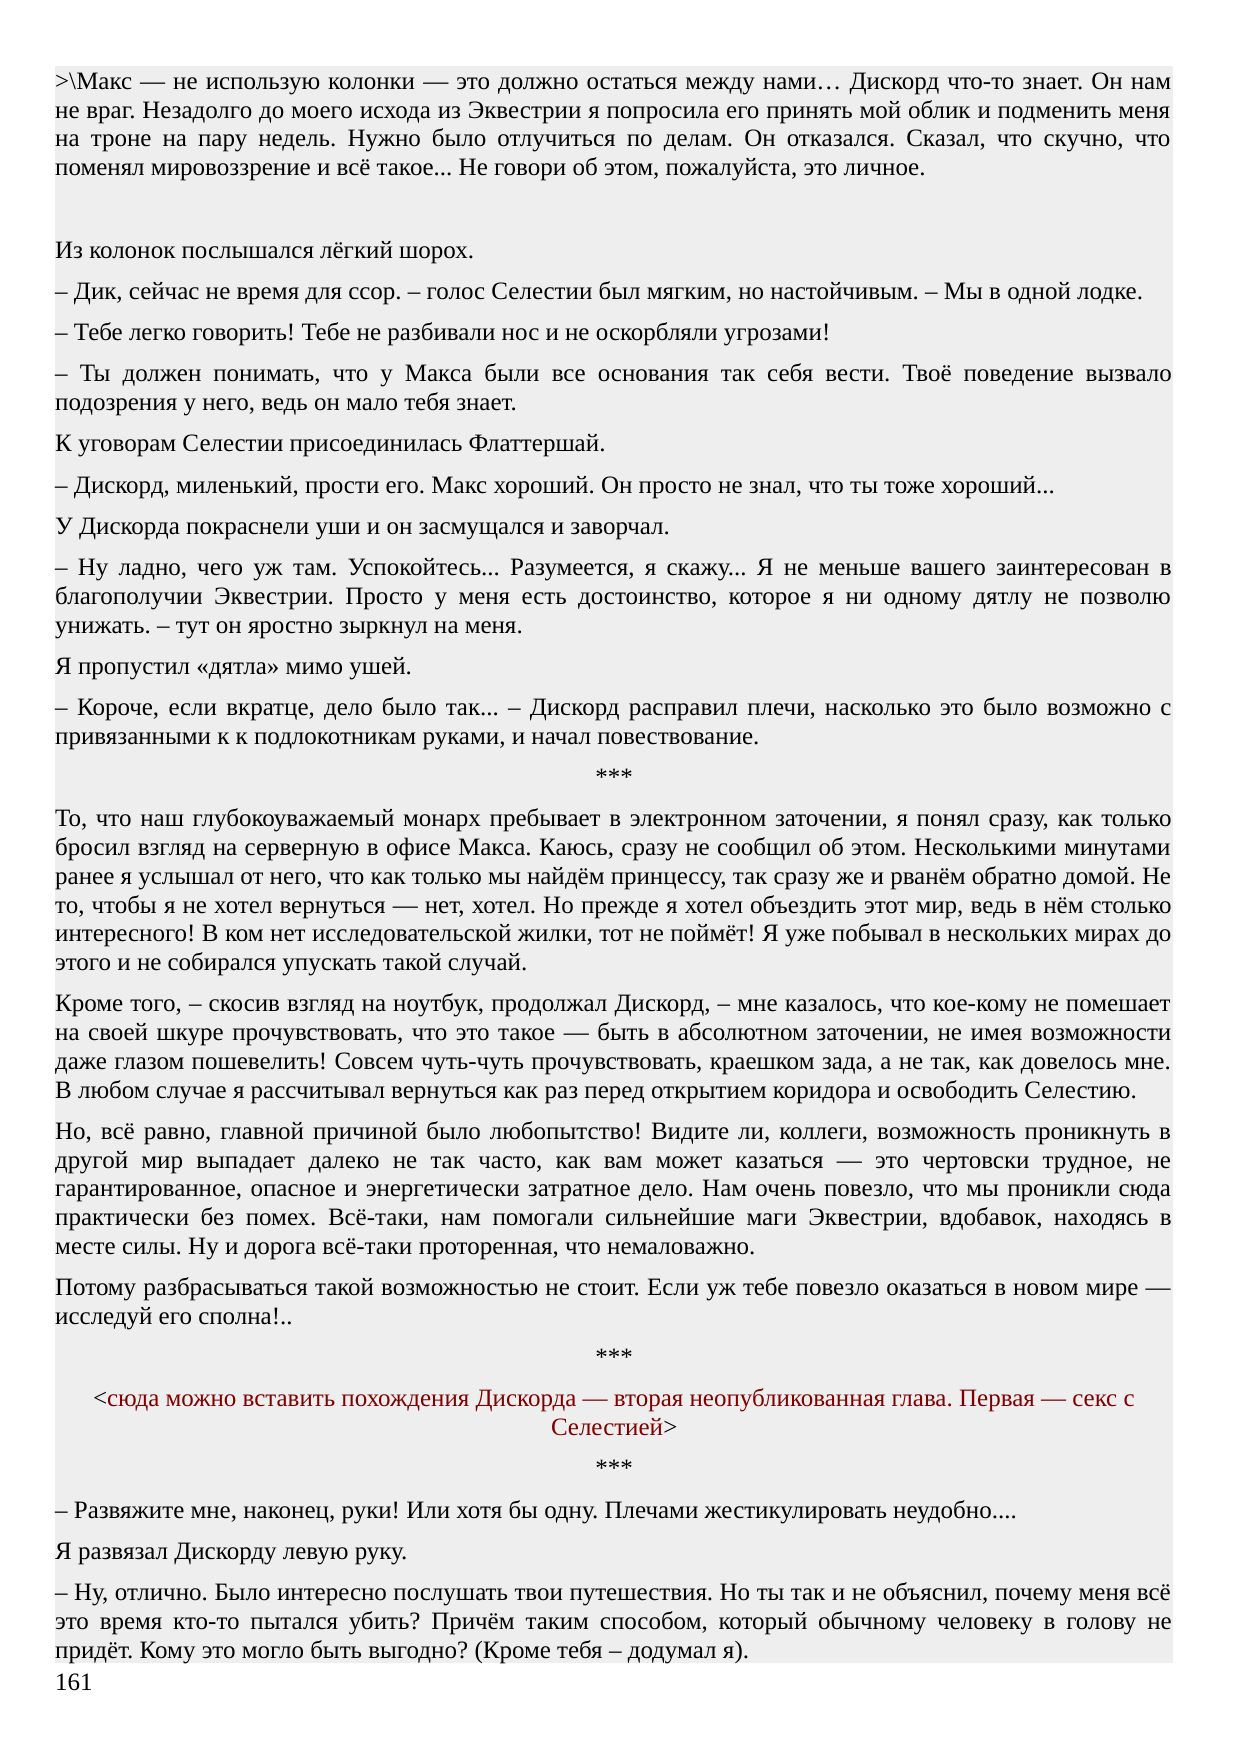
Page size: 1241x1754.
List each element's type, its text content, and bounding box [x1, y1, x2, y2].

text – Дискорд, миленький, прости его. Макс хороший. Он просто не знал, что ты тоже хороший... [55, 470, 1173, 498]
text – Короче, если вкратце, дело было так... – Дискорд расправил плечи, насколько это было возможно с привязанными к к подлокотникам руками, и начал повествование. [55, 692, 1173, 750]
text – Ну, отлично. Было интересно послушать твои путешествия. Но ты так и не объяснил, почему меня всё это время кто-то пытался убить? Причём таким способом, который обычному человеку в голову не придёт. Кому это могло быть выгодно? (Кроме тебя – додумал я). [55, 1577, 1173, 1663]
text >\Макс — не использую колонки — это должно остаться между нами… Дискорд что-то знает. Он нам не враг. Незадолго до моего исхода из Эквестрии я попросила его принять мой облик и подменить меня на троне на пару недель. Нужно было отлучиться по делам. Он отказался. Сказал, что скучно, что поменял мировоззрение и всё такое... Не говори об этом, пожалуйста, это личное. [55, 66, 1173, 181]
text Но, всё равно, главной причиной было любопытство! Видите ли, коллеги, возможность проникнуть в другой мир выпадает далеко не так часто, как вам может казаться — это чертовски трудное, не гарантированное, опасное и энергетически затратное дело. Нам очень повезло, что мы проникли сюда практически без помех. Всё-таки, нам помогали сильнейшие маги Эквестрии, вдобавок, находясь в месте силы. Ну и дорога всё-таки проторенная, что немаловажно. [55, 1116, 1173, 1260]
text То, что наш глубокоуважаемый монарх пребывает в электронном заточении, я понял сразу, как только бросил взгляд на серверную в офисе Макса. Каюсь, сразу не сообщил об этом. Несколькими минутами ранее я услышал от него, что как только мы найдём принцессу, так сразу же и рванём обратно домой. Не то, чтобы я не хотел вернуться — нет, хотел. Но прежде я хотел объездить этот мир, ведь в нём столько интересного! В ком нет исследовательской жилки, тот не поймёт! Я уже побывал в нескольких мирах до этого и не собирался упускать такой случай. [55, 803, 1173, 976]
text – Развяжите мне, наконец, руки! Или хотя бы одну. Плечами жестикулировать неудобно.... [55, 1495, 1173, 1523]
text Кроме того, – скосив взгляд на ноутбук, продолжал Дискорд, – мне казалось, что кое-кому не помешает на своей шкуре прочувствовать, что это такое — быть в абсолютном заточении, не имея возможности даже глазом пошевелить! Совсем чуть-чуть прочувствовать, краешком зада, а не так, как довелось мне. В любом случае я рассчитывал вернуться как раз перед открытием коридора и освободить Селестию. [55, 988, 1173, 1103]
text У Дискорда покраснели уши и он засмущался и заворчал. [55, 511, 1173, 540]
text К уговорам Селестии присоединилась Флаттершай. [55, 428, 1173, 457]
text *** [55, 762, 1173, 791]
text – Ты должен понимать, что у Макса были все основания так себя вести. Твоё поведение вызвало подозрения у него, ведь он мало тебя знает. [55, 358, 1173, 416]
text – Тебе легко говорить! Тебе не разбивали нос и не оскорбляли угрозами! [55, 317, 1173, 346]
text – Дик, сейчас не время для ссор. – голос Селестии был мягким, но настойчивым. – Мы в одной лодке. [55, 276, 1173, 305]
text – Ну ладно, чего уж там. Успокойтесь... Разумеется, я скажу... Я не меньше вашего заинтересован в благополучии Эквестрии. Просто у меня есть достоинство, которое я ни одному дятлу не позволю унижать. – тут он яростно зыркнул на меня. [55, 552, 1173, 638]
text Я развязал Дискорду левую руку. [55, 1536, 1173, 1565]
text Потому разбрасываться такой возможностью не стоит. Если уж тебе повезло оказаться в новом мире — исследуй его сполна!.. [55, 1272, 1173, 1330]
text Из колонок послышался лёгкий шорох. [55, 235, 1173, 263]
text *** [55, 1342, 1173, 1371]
text Я пропустил «дятла» мимо ушей. [55, 651, 1173, 680]
text <сюда можно вставить похождения Дискорда — вторая неопубликованная глава. Первая — секс с Селестией> [55, 1383, 1173, 1441]
text *** [55, 1453, 1173, 1482]
